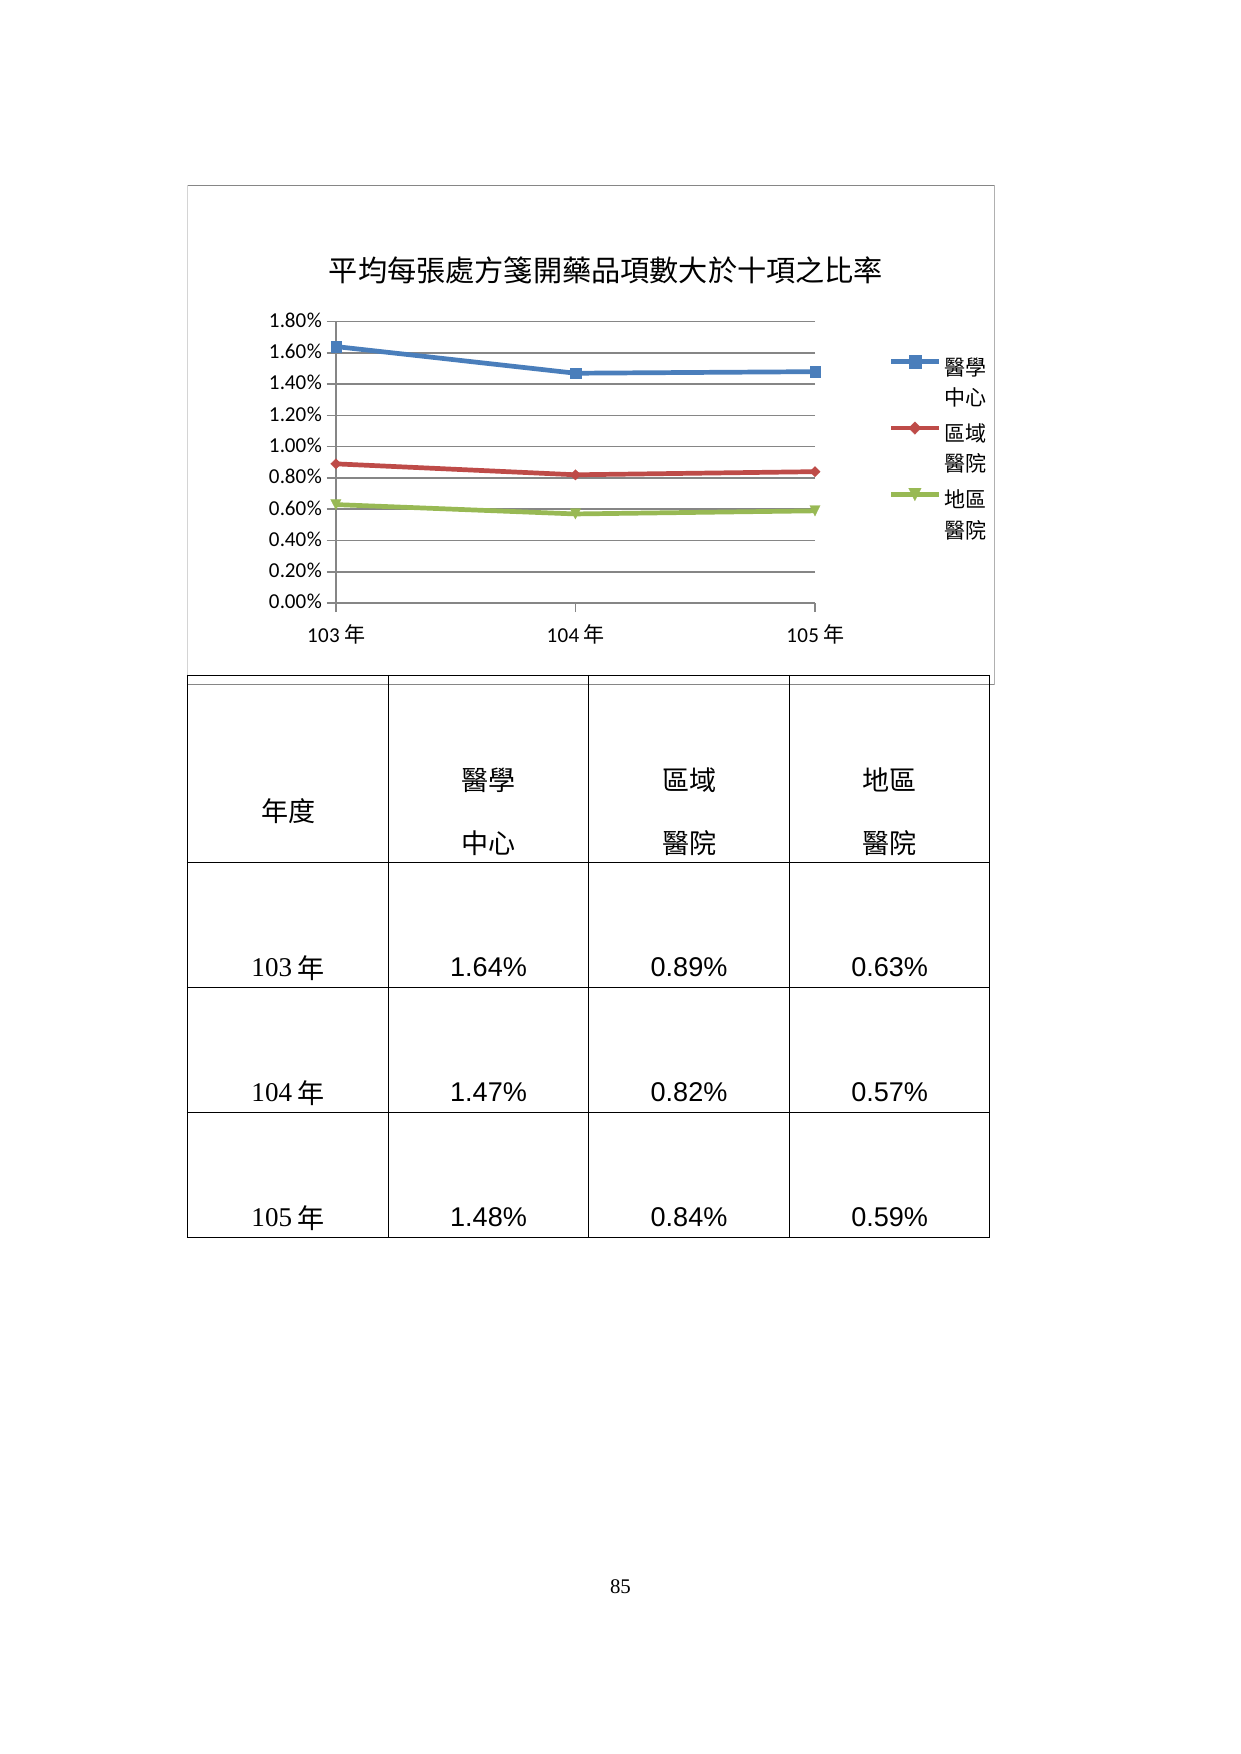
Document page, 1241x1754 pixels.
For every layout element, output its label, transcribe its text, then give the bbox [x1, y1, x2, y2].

table_header 年度 [188, 685, 388, 862]
table_cell [1002, 862, 1137, 987]
table_header 地區 醫院 [790, 685, 989, 862]
table_cell 104年 [188, 988, 388, 1112]
table_cell 105年 [188, 1113, 388, 1237]
table_header [1002, 675, 1137, 862]
table_cell 0.82% [589, 988, 789, 1112]
table_cell 1.47% [389, 988, 588, 1112]
table_cell 0.59% [790, 1113, 989, 1237]
table_cell [990, 1112, 1002, 1237]
table_cell 0.84% [589, 1113, 789, 1237]
table_cell 103年 [188, 863, 388, 987]
table_cell 1.48% [389, 1113, 588, 1237]
table_cell 0.57% [790, 988, 989, 1112]
table_header [990, 675, 1002, 862]
table_cell 0.89% [589, 863, 789, 987]
table_header 醫學 中心 [389, 685, 588, 862]
table_cell [990, 862, 1002, 987]
table_header 區域 醫院 [589, 685, 789, 862]
table_cell [990, 987, 1002, 1112]
table_cell 0.63% [790, 863, 989, 987]
table_cell 1.64% [389, 863, 588, 987]
table_cell [1002, 987, 1137, 1112]
table_cell [1002, 1112, 1137, 1237]
